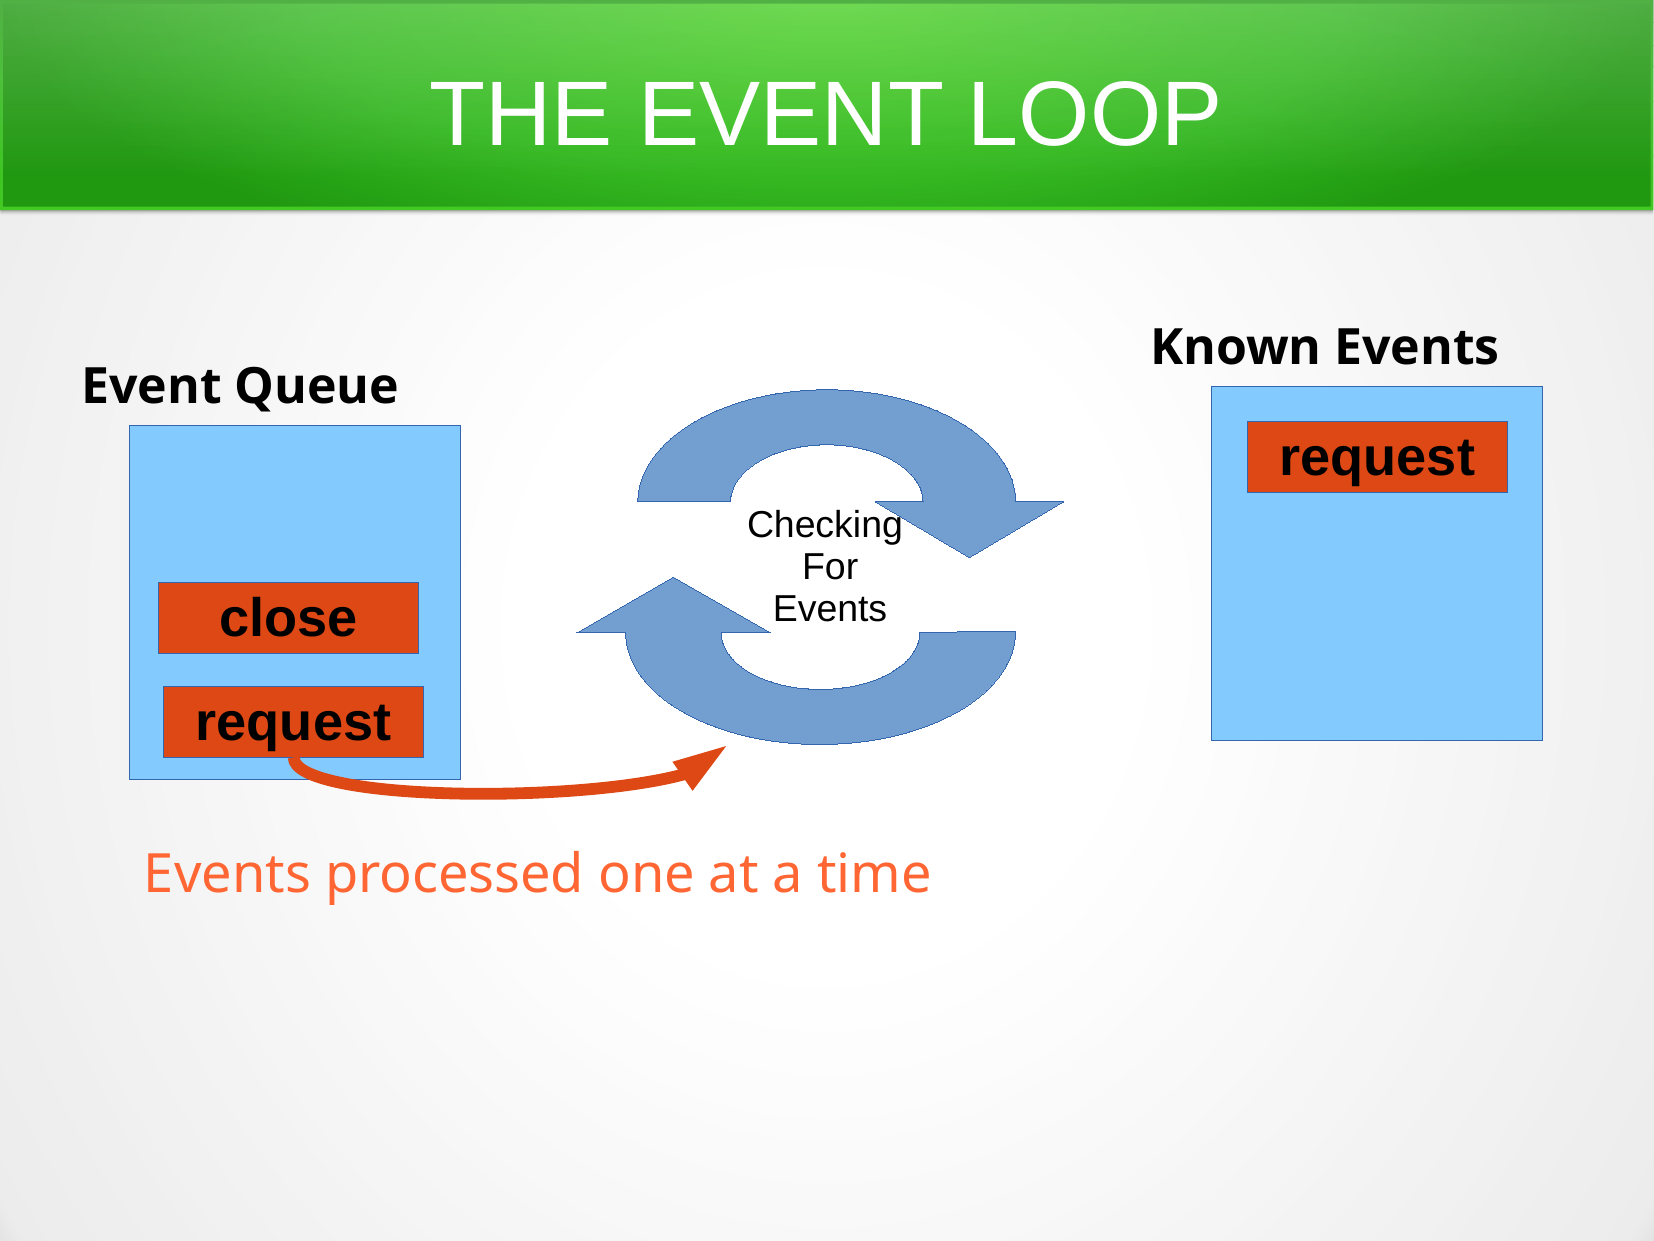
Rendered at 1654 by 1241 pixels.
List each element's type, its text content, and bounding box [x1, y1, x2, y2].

text_box close [158, 582, 419, 654]
text_box Checking For Events [732, 496, 918, 661]
text_box request [163, 686, 424, 758]
text_box [637, 389, 1064, 558]
text_box [576, 577, 1016, 745]
text_box request [1247, 421, 1508, 493]
text_box [129, 440, 461, 780]
text_box [1211, 401, 1543, 741]
text_box Known Events [1135, 303, 1567, 401]
text_box Event Queue [53, 342, 482, 440]
text_box Events processed one at a time [129, 826, 1123, 934]
title THE EVENT LOOP [82, 49, 1571, 179]
